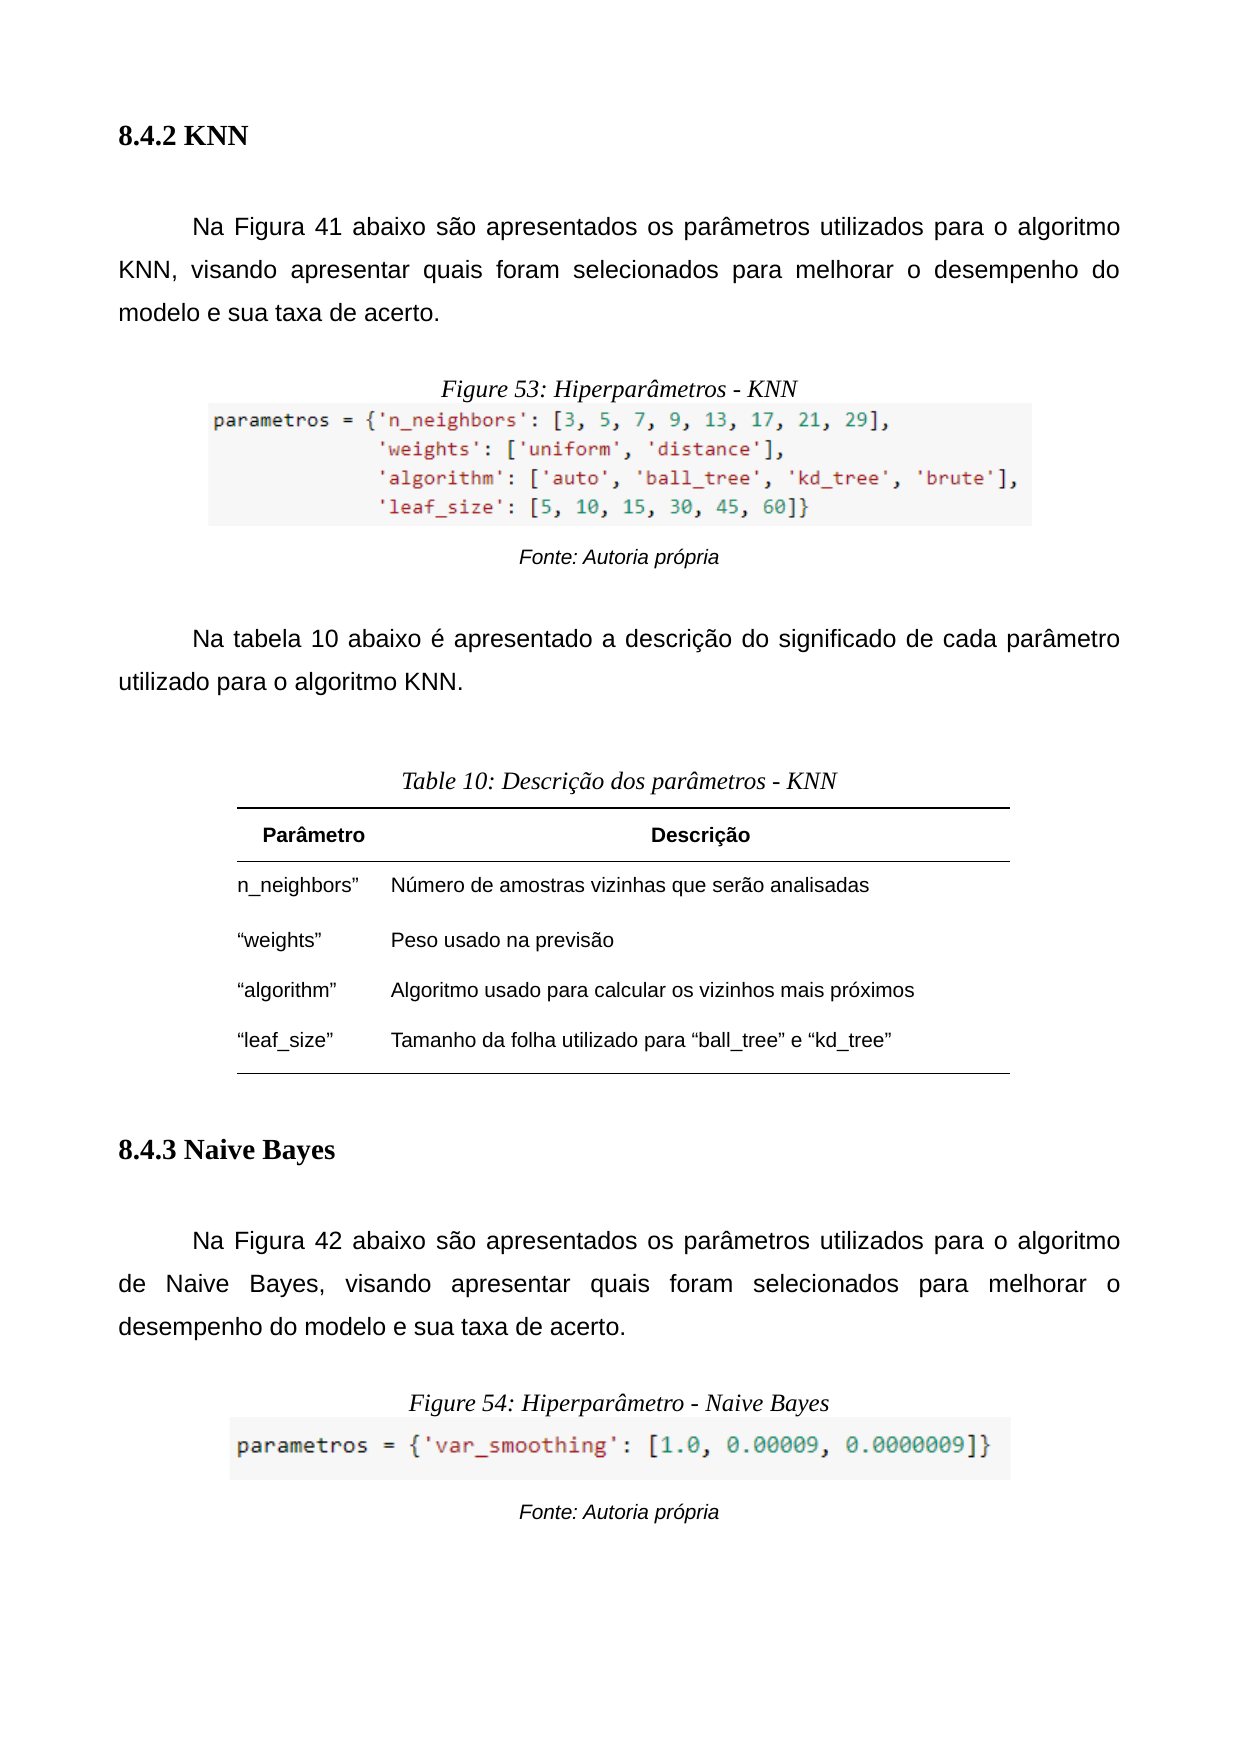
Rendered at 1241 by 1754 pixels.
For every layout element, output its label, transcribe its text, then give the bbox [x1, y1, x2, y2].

table_cell Número de amostras vizinhas que serão analisadas [391, 862, 1010, 919]
table_header Descrição [391, 809, 1010, 861]
table_header Parâmetro [237, 809, 391, 861]
text Figure 53: Hiperparâmetros - KNN [208, 374, 1032, 403]
table_cell “algorithm” [237, 973, 391, 1019]
table_cell n_neighbors” [237, 862, 391, 919]
text Fonte: Autoria própria [118, 1355, 1122, 1524]
text Table 10: Descrição dos parâmetros - KNN [118, 766, 1122, 794]
text Na Figura 41 abaixo são apresentados os parâmetros utilizados para o algoritmo KNN, visando apresentar quais foram selecionados para melhorar o desempenho do modelo e sua taxa de acerto. [118, 212, 1122, 327]
table_cell Algoritmo usado para calcular os vizinhos mais próximos [391, 973, 1010, 1019]
text Na Figura 42 abaixo são apresentados os parâmetros utilizados para o algoritmo de Naive Bayes, visando apresentar quais foram selecionados para melhorar o desempenho do modelo e sua taxa de acerto. [118, 1226, 1122, 1341]
picture [229, 1417, 1011, 1480]
text Fonte: Autoria própria [118, 341, 1122, 569]
table_cell Peso usado na previsão [391, 919, 1010, 972]
table_cell “weights” [237, 919, 391, 972]
table_cell Tamanho da folha utilizado para “ball_tree” e “kd_tree” [391, 1019, 1010, 1073]
text Na tabela 10 abaixo é apresentado a descrição do significado de cada parâmetro utilizado para o algoritmo KNN. [118, 624, 1122, 696]
subtitle 8.4.3 Naive Bayes [118, 1132, 1122, 1166]
table_cell “leaf_size” [237, 1019, 391, 1073]
text Figure 54: Hiperparâmetro - Naive Bayes [229, 1388, 1011, 1417]
subtitle 8.4.2 KNN [118, 118, 1122, 152]
picture [208, 403, 1032, 526]
